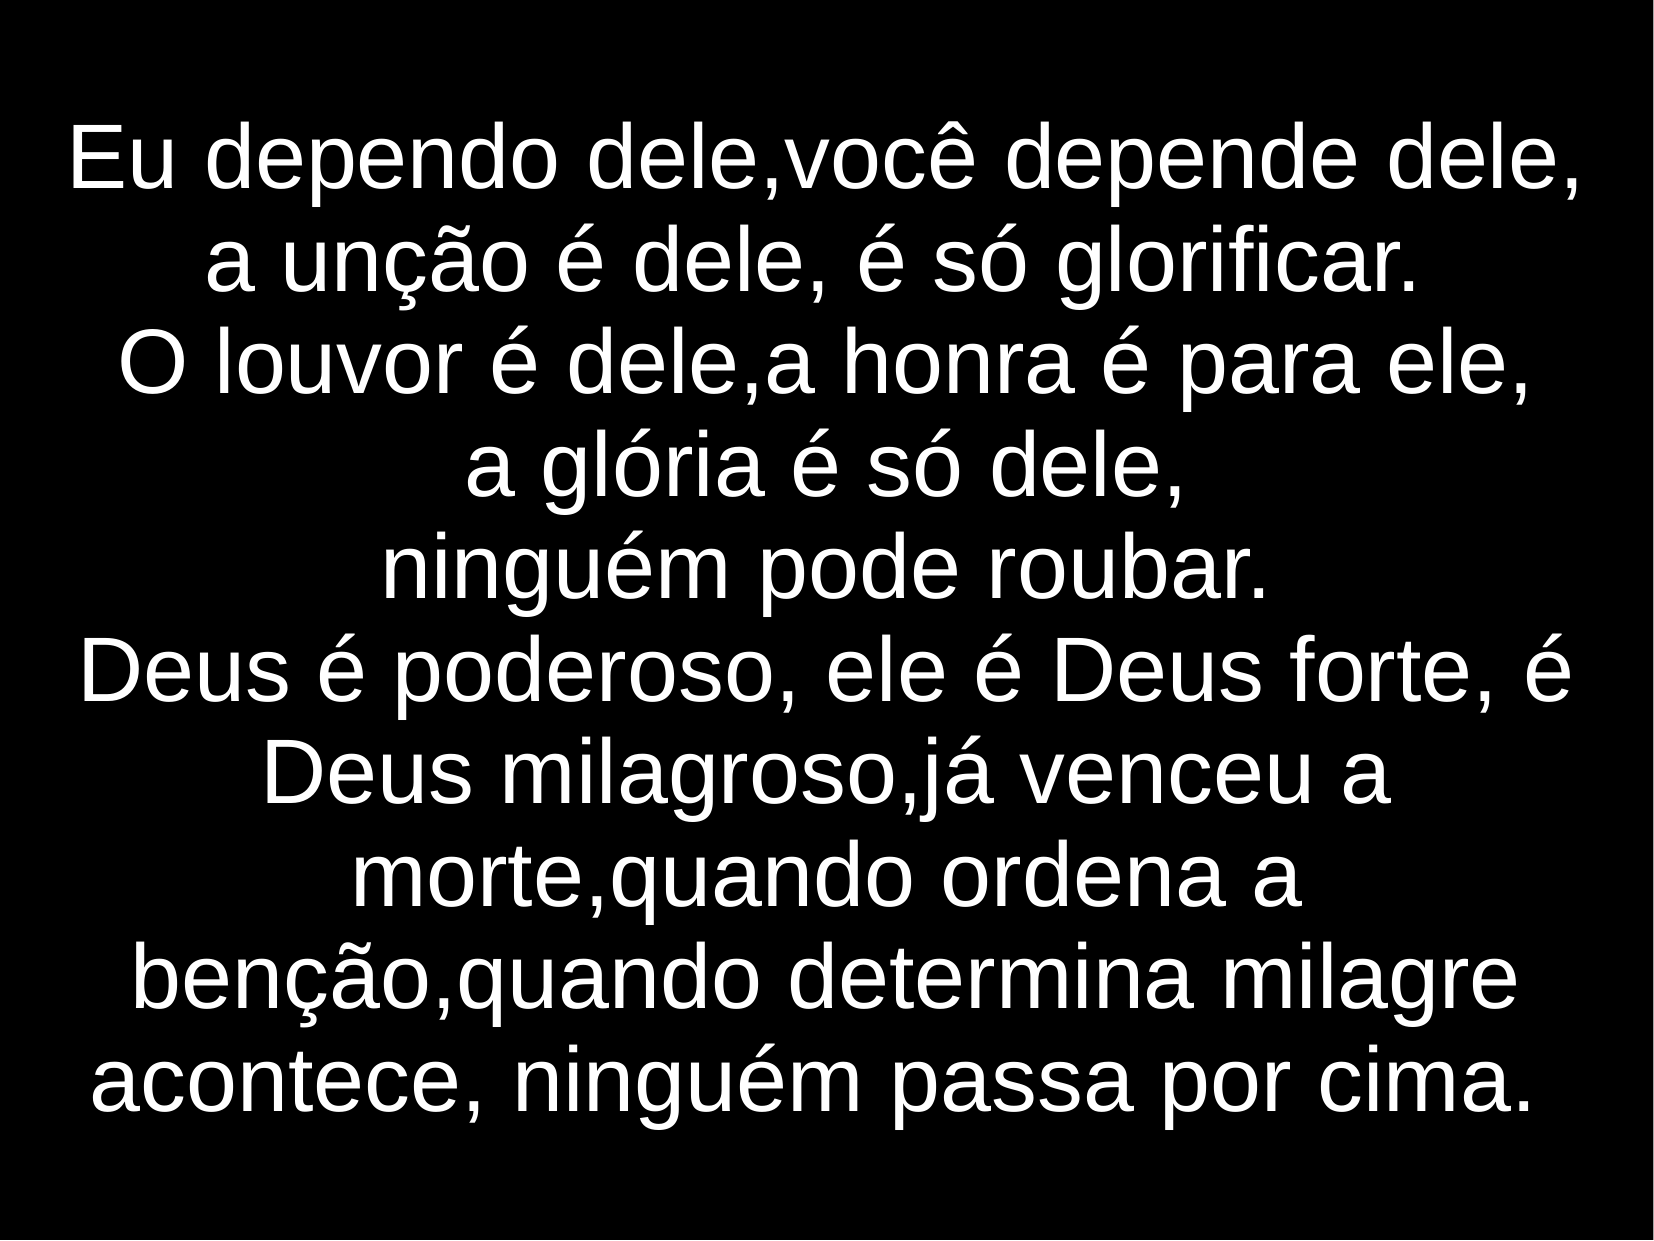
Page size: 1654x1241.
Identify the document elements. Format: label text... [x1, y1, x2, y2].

subtitle Eu dependo dele,você depende dele, a unção é dele, é só glorificar. O louvor é dele,a honra é para ele, a glória é só dele, ninguém pode roubar. Deus é poderoso, ele é Deus forte, é Deus milagroso,já venceu a morte,quando ordena a benção,quando determina milagre acontece, ninguém passa por cima. [59, 43, 1595, 1193]
